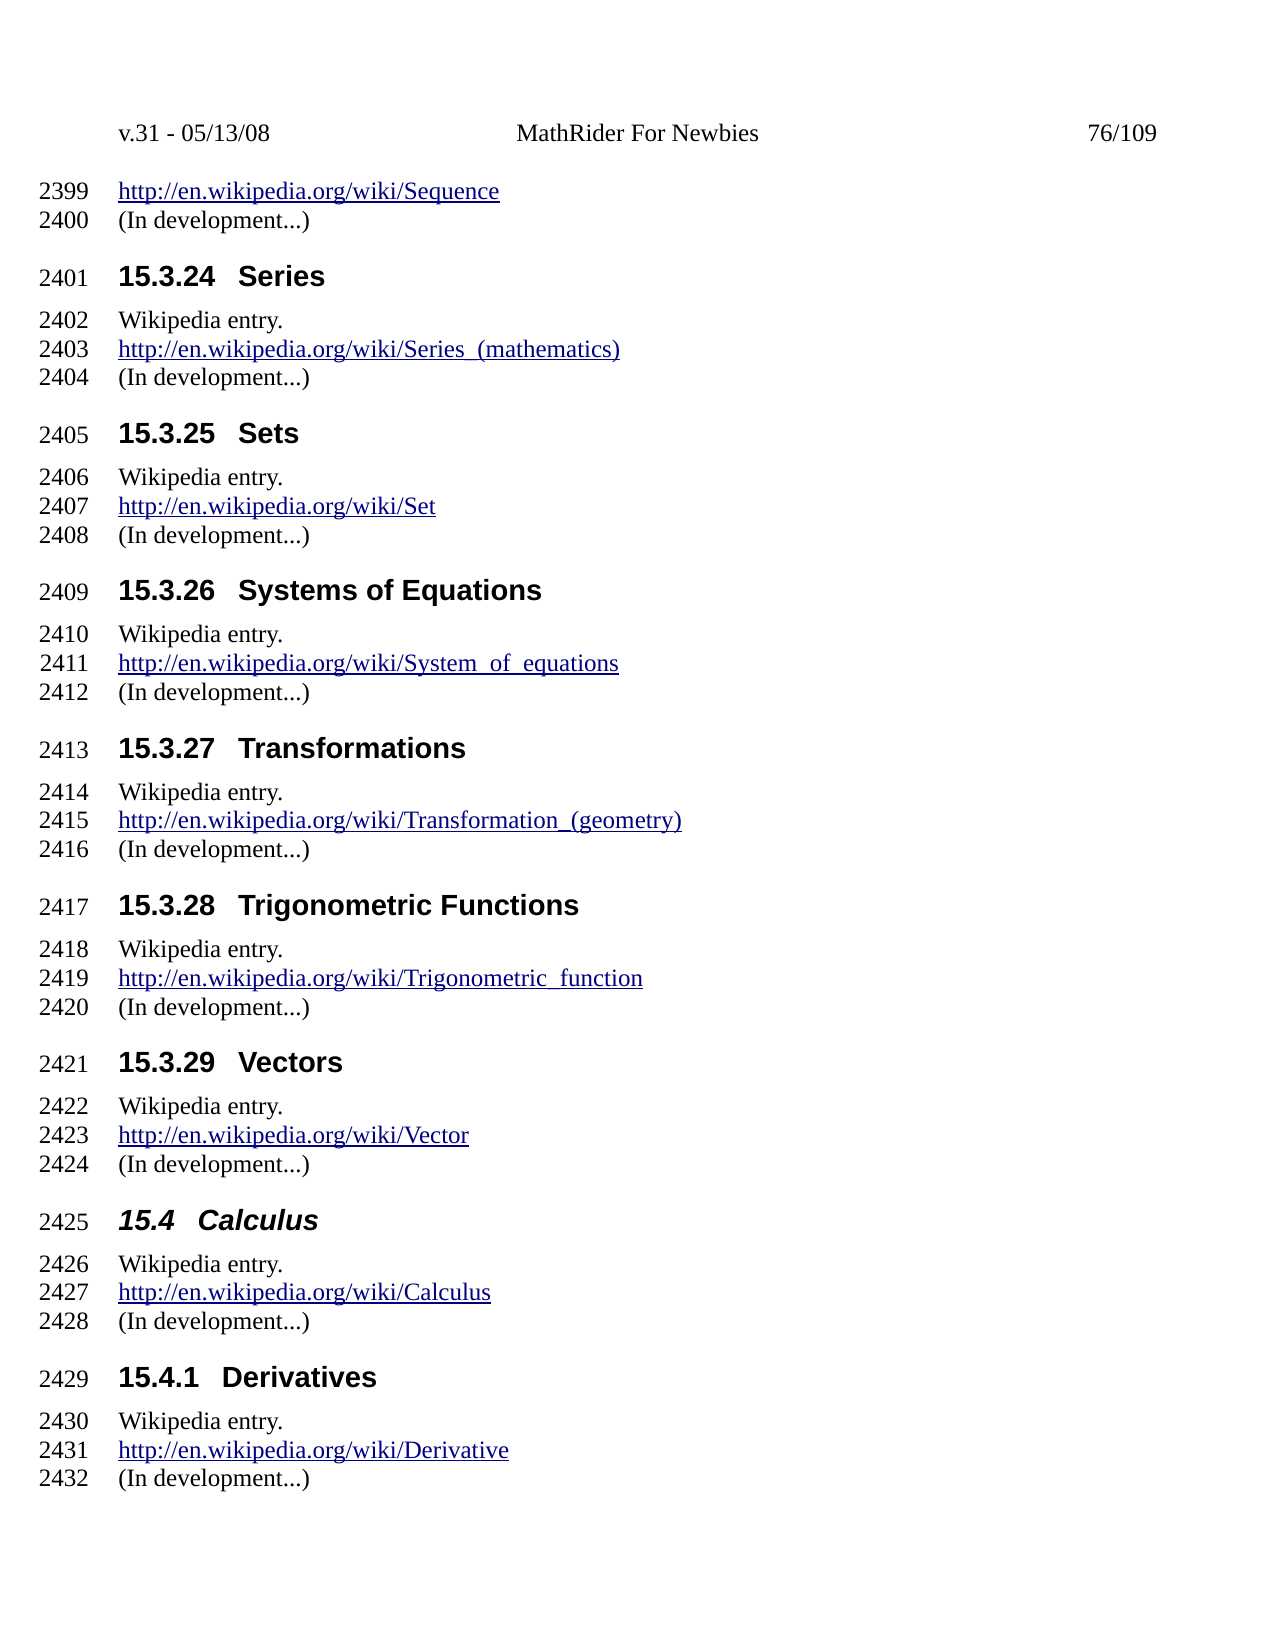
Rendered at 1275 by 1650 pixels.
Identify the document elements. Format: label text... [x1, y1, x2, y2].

text (In development...) [118, 834, 1157, 863]
text http://en.wikipedia.org/wiki/Sequence [118, 176, 1157, 205]
text Wikipedia entry. [118, 305, 1157, 334]
text http://en.wikipedia.org/wiki/Set [118, 491, 1157, 520]
text (In development...) [118, 362, 1157, 391]
text http://en.wikipedia.org/wiki/Calculus [118, 1277, 1157, 1306]
text Wikipedia entry. [118, 1406, 1157, 1435]
text http://en.wikipedia.org/wiki/Series_(mathematics) [118, 334, 1157, 362]
text Wikipedia entry. [118, 934, 1157, 963]
subtitle Sets [118, 416, 1157, 450]
text http://en.wikipedia.org/wiki/Vector [118, 1120, 1157, 1149]
subtitle Transformations [118, 731, 1157, 764]
text (In development...) [118, 1306, 1157, 1335]
subtitle Vectors [118, 1045, 1157, 1079]
text Wikipedia entry. [118, 619, 1157, 648]
text http://en.wikipedia.org/wiki/Trigonometric_function [118, 963, 1157, 992]
text http://en.wikipedia.org/wiki/Derivative [118, 1435, 1157, 1463]
text Wikipedia entry. [118, 1249, 1157, 1277]
text (In development...) [118, 205, 1157, 234]
text (In development...) [118, 1149, 1157, 1178]
subtitle Derivatives [118, 1360, 1157, 1393]
subtitle Series [118, 259, 1157, 292]
text (In development...) [118, 677, 1157, 706]
subtitle Systems of Equations [118, 573, 1157, 607]
subtitle Calculus [118, 1203, 1157, 1236]
text Wikipedia entry. [118, 777, 1157, 806]
text http://en.wikipedia.org/wiki/System_of_equations [118, 648, 1157, 677]
text (In development...) [118, 1463, 1157, 1492]
text Wikipedia entry. [118, 1091, 1157, 1120]
text (In development...) [118, 520, 1157, 548]
text http://en.wikipedia.org/wiki/Transformation_(geometry) [118, 806, 1157, 834]
text (In development...) [118, 992, 1157, 1020]
subtitle Trigonometric Functions [118, 888, 1157, 922]
text Wikipedia entry. [118, 462, 1157, 491]
